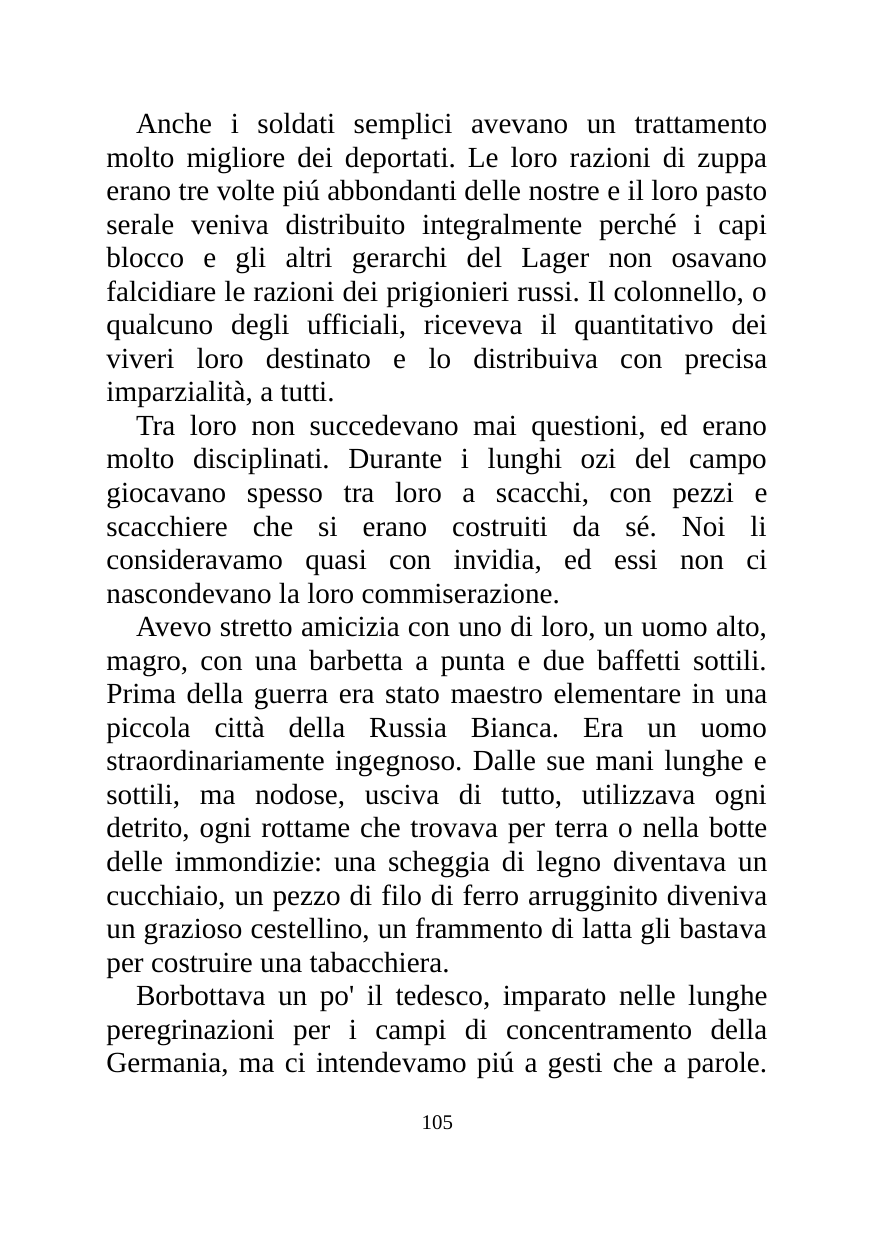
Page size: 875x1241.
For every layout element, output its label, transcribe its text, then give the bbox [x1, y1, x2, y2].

text Borbottava un po' il tedesco, imparato nelle lunghe peregrinazioni per i campi di concentramento della Germania, ma ci intendevamo piú a gesti che a parole. [106, 978, 768, 1079]
text Avevo stretto amicizia con uno di loro, un uomo alto, magro, con una barbetta a punta e due baffetti sottili. Prima della guerra era stato maestro elementare in una piccola città della Russia Bianca. Era un uomo straordinariamente ingegnoso. Dalle sue mani lunghe e sottili, ma nodose, usciva di tutto, utilizzava ogni detrito, ogni rottame che trovava per terra o nella botte delle immondizie: una scheggia di legno diventava un cucchiaio, un pezzo di filo di ferro arrugginito diveniva un grazioso cestellino, un frammento di latta gli bastava per costruire una tabacchiera. [106, 609, 768, 978]
text Anche i soldati semplici avevano un trattamento molto migliore dei deportati. Le loro razioni di zuppa erano tre volte piú abbondanti delle nostre e il loro pasto serale veniva distribuito integralmente perché i capi blocco e gli altri gerarchi del Lager non osavano falcidiare le razioni dei prigionieri russi. Il colonnello, o qualcuno degli ufficiali, riceveva il quantitativo dei viveri loro destinato e lo distribuiva con precisa imparzialità, a tutti. [106, 106, 768, 408]
text Tra loro non succedevano mai questioni, ed erano molto disciplinati. Durante i lunghi ozi del campo giocavano spesso tra loro a scacchi, con pezzi e scacchiere che si erano costruiti da sé. Noi li consideravamo quasi con invidia, ed essi non ci nascondevano la loro commiserazione. [106, 408, 768, 609]
